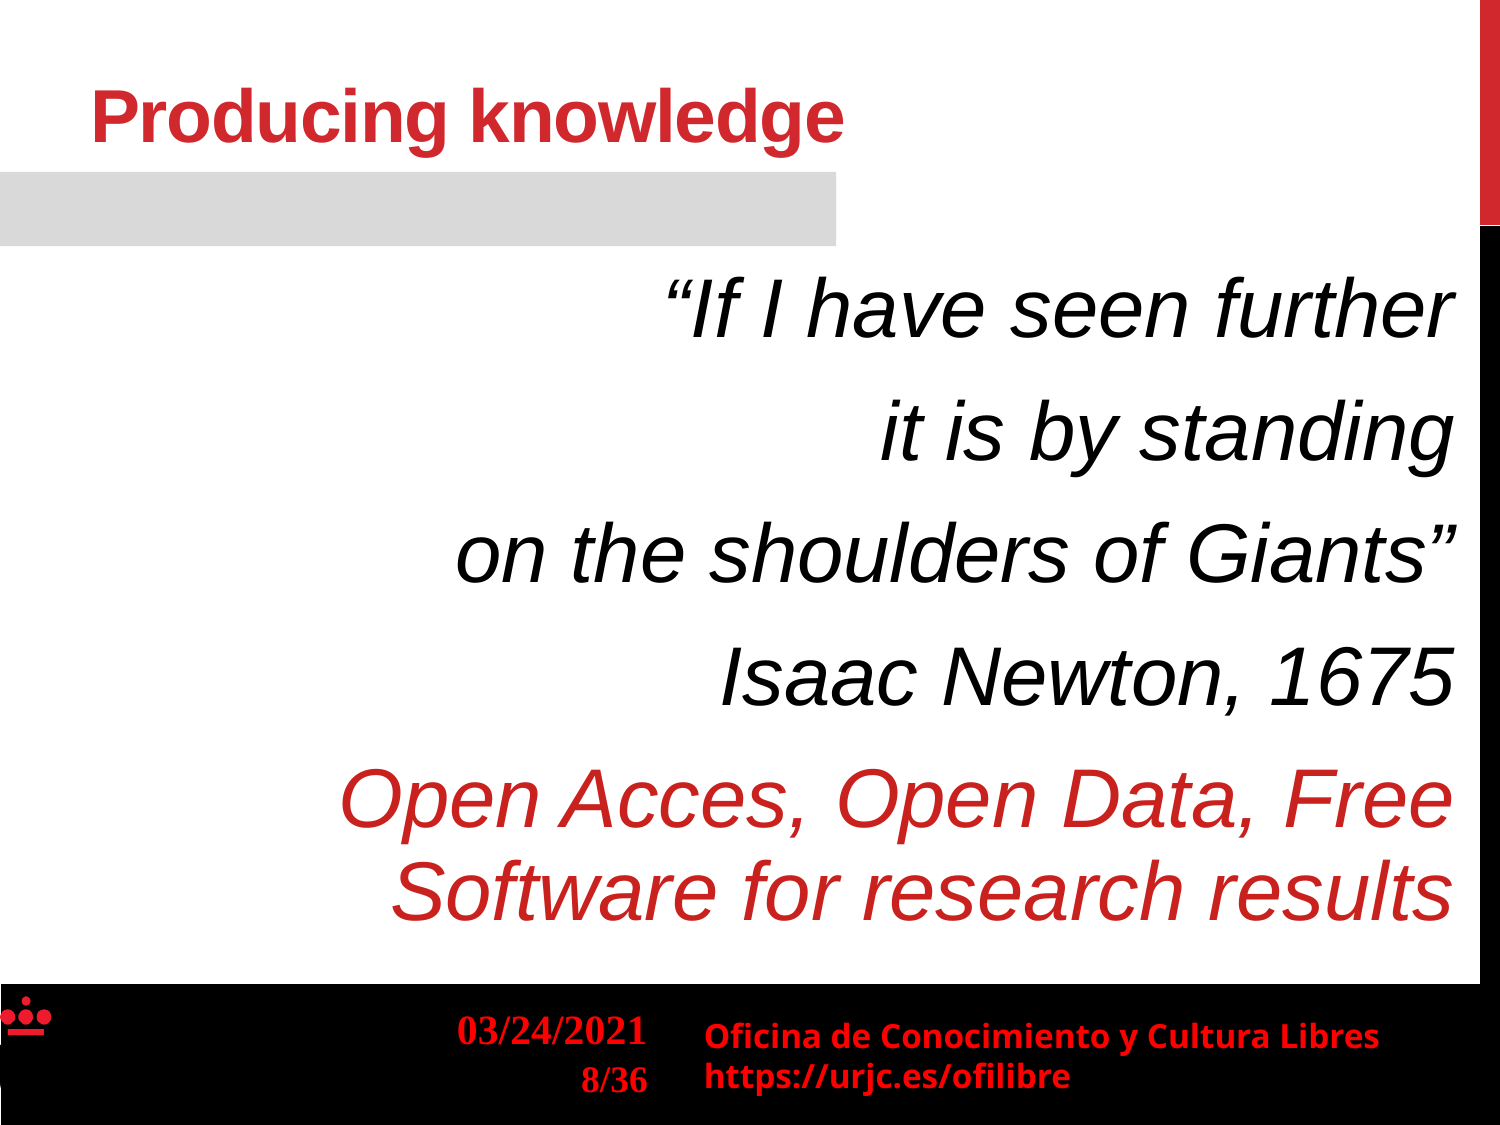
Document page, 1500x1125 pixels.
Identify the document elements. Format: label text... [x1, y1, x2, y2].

text_box “If I have seen further it is by standing on the shoulders of Giants” Isaac Newton, 1675 Open Acces, Open Data, Free Software for research results [30, 254, 1471, 947]
title [75, 15, 1425, 172]
text_box Producing knowledge [0, 24, 1326, 172]
text_box [0, 171, 837, 238]
